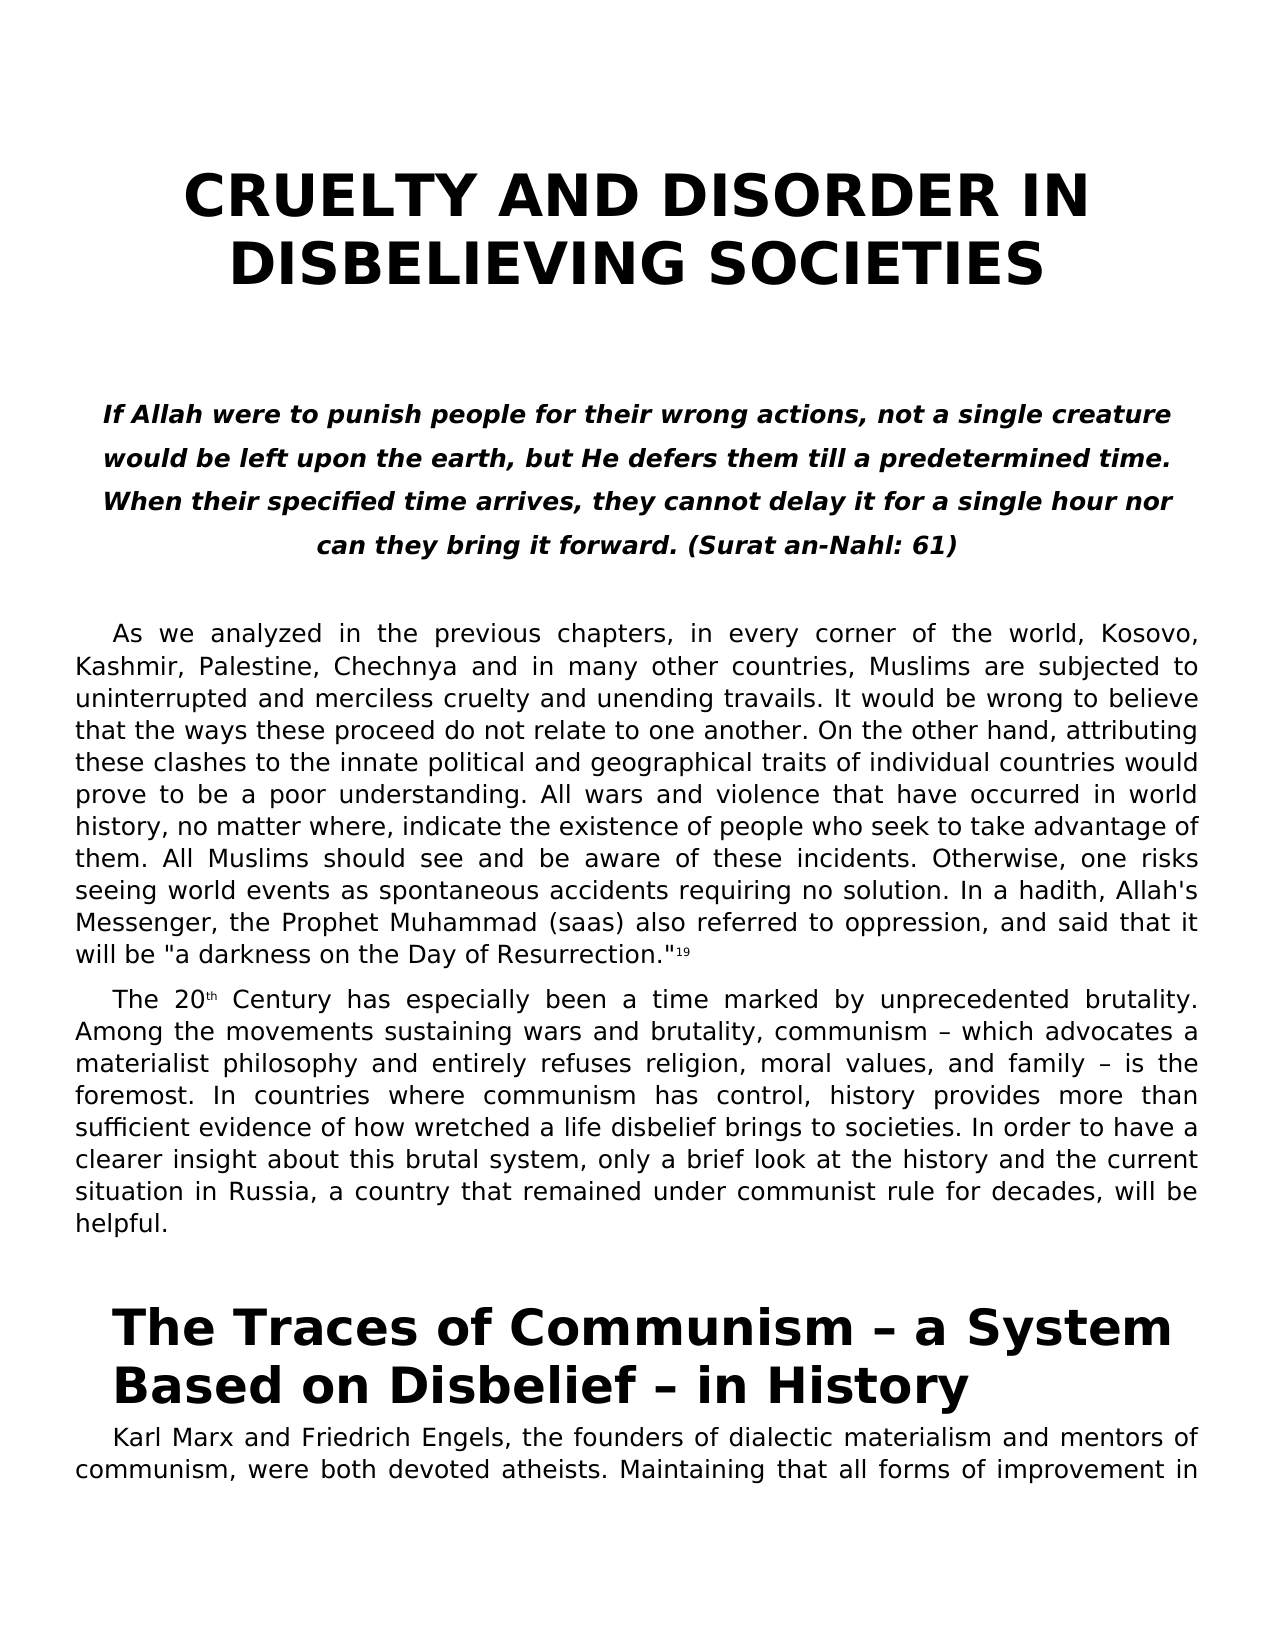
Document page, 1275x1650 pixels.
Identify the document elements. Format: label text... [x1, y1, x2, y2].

text As we analyzed in the previous chapters, in every corner of the world, Kosovo, Kashmir, Palestine, Chechnya and in many other countries, Muslims are subjected to uninterrupted and merciless cruelty and unending travails. It would be wrong to believe that the ways these proceed do not relate to one another. On the other hand, attributing these clashes to the innate political and geographical traits of individual countries would prove to be a poor understanding. All wars and violence that have occurred in world history, no matter where, indicate the existence of people who seek to take advantage of them. All Muslims should see and be aware of these incidents. Otherwise, one risks seeing world events as spontaneous accidents requiring no solution. In a hadith, Allah's Messenger, the Prophet Muhammad (saas) also referred to oppression, and said that it will be "a darkness on the Day of Resurrection."19 [75, 619, 1200, 969]
subtitle CRUELTY AND DISORDER IN DISBELIEVING SOCIETIES [75, 162, 1200, 298]
text The 20th Century has especially been a time marked by unprecedented brutality. Among the movements sustaining wars and brutality, communism – which advocates a materialist philosophy and entirely refuses religion, moral values, and family – is the foremost. In countries where communism has control, history provides more than sufficient evidence of how wretched a life disbelief brings to societies. In order to have a clearer insight about this brutal system, only a brief look at the history and the current situation in Russia, a country that remained under communist rule for decades, will be helpful. [75, 985, 1200, 1239]
text If Allah were to punish people for their wrong actions, not a single creature would be left upon the earth, but He defers them till a predetermined time. When their specified time arrives, they cannot delay it for a single hour nor can they bring it forward. (Surat an-Nahl: 61) [75, 400, 1200, 560]
subtitle The Traces of Communism – a System Based on Disbelief – in History [112, 1299, 1200, 1415]
text Karl Marx and Friedrich Engels, the founders of dialectic materialism and mentors of communism, were both devoted atheists. Maintaining that all forms of improvement in [75, 1423, 1200, 1485]
